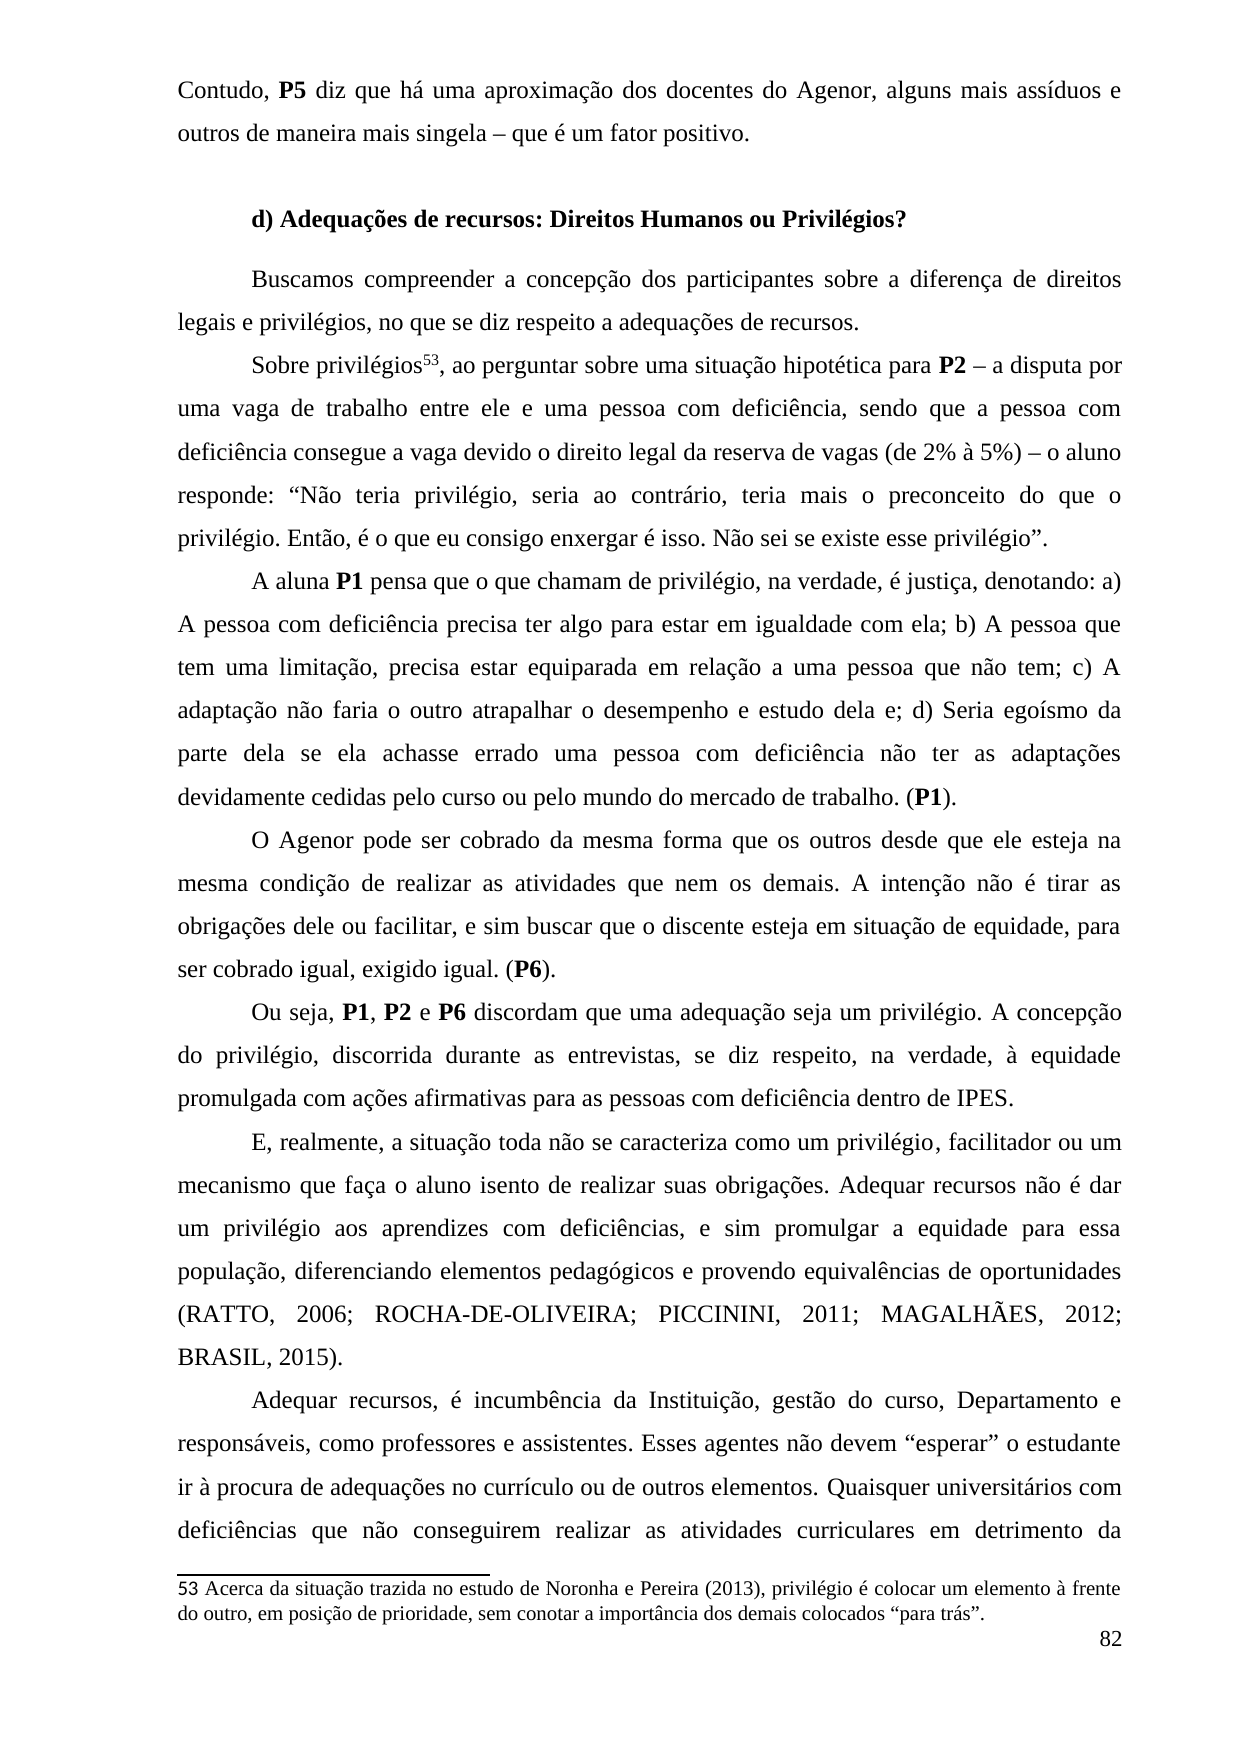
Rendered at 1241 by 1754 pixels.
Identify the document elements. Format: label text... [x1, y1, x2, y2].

text E, realmente, a situação toda não se caracteriza como um privilégio, facilitador ou um mecanismo que faça o aluno isento de realizar suas obrigações. Adequar recursos não é dar um privilégio aos aprendizes com deficiências, e sim promulgar a equidade para essa população, diferenciando elementos pedagógicos e provendo equivalências de oportunidades (RATTO, 2006; ROCHA-DE-OLIVEIRA; PICCININI, 2011; MAGALHÃES, 2012; BRASIL, 2015). [177, 1127, 1122, 1371]
text A aluna P1 pensa que o que chamam de privilégio, na verdade, é justiça, denotando: a) A pessoa com deficiência precisa ter algo para estar em igualdade com ela; b) A pessoa que tem uma limitação, precisa estar equiparada em relação a uma pessoa que não tem; c) A adaptação não faria o outro atrapalhar o desempenho e estudo dela e; d) Seria egoísmo da parte dela se ela achasse errado uma pessoa com deficiência não ter as adaptações devidamente cedidas pelo curso ou pelo mundo do mercado de trabalho. (P1). [177, 566, 1122, 810]
text Ou seja, P1, P2 e P6 discordam que uma adequação seja um privilégio. A concepção do privilégio, discorrida durante as entrevistas, se diz respeito, na verdade, à equidade promulgada com ações afirmativas para as pessoas com deficiência dentro de IPES. [177, 997, 1122, 1112]
text Acerca da situação trazida no estudo de Noronha e Pereira (2013), privilégio é colocar um elemento à frente do outro, em posição de prioridade, sem conotar a importância dos demais colocados “para trás”. [177, 1575, 1122, 1624]
text Sobre privilégios, ao perguntar sobre uma situação hipotética para P2 – a disputa por uma vaga de trabalho entre ele e uma pessoa com deficiência, sendo que a pessoa com deficiência consegue a vaga devido o direito legal da reserva de vagas (de 2% à 5%) – o aluno responde: “Não teria privilégio, seria ao contrário, teria mais o preconceito do que o privilégio. Então, é o que eu consigo enxergar é isso. Não sei se existe esse privilégio”. [177, 350, 1122, 552]
text Adequar recursos, é incumbência da Instituição, gestão do curso, Departamento e responsáveis, como professores e assistentes. Esses agentes não devem “esperar” o estudante ir à procura de adequações no currículo ou de outros elementos. Quaisquer universitários com deficiências que não conseguirem realizar as atividades curriculares em detrimento da [177, 1385, 1122, 1543]
text Buscamos compreender a concepção dos participantes sobre a diferença de direitos legais e privilégios, no que se diz respeito a adequações de recursos. [177, 264, 1122, 336]
text Contudo, P5 diz que há uma aproximação dos docentes do Agenor, alguns mais assíduos e outros de maneira mais singela – que é um fator positivo. [177, 75, 1122, 147]
subtitle d) Adequações de recursos: Direitos Humanos ou Privilégios? [177, 204, 1122, 233]
text O Agenor pode ser cobrado da mesma forma que os outros desde que ele esteja na mesma condição de realizar as atividades que nem os demais. A intenção não é tirar as obrigações dele ou facilitar, e sim buscar que o discente esteja em situação de equidade, para ser cobrado igual, exigido igual. (P6). [177, 825, 1122, 983]
